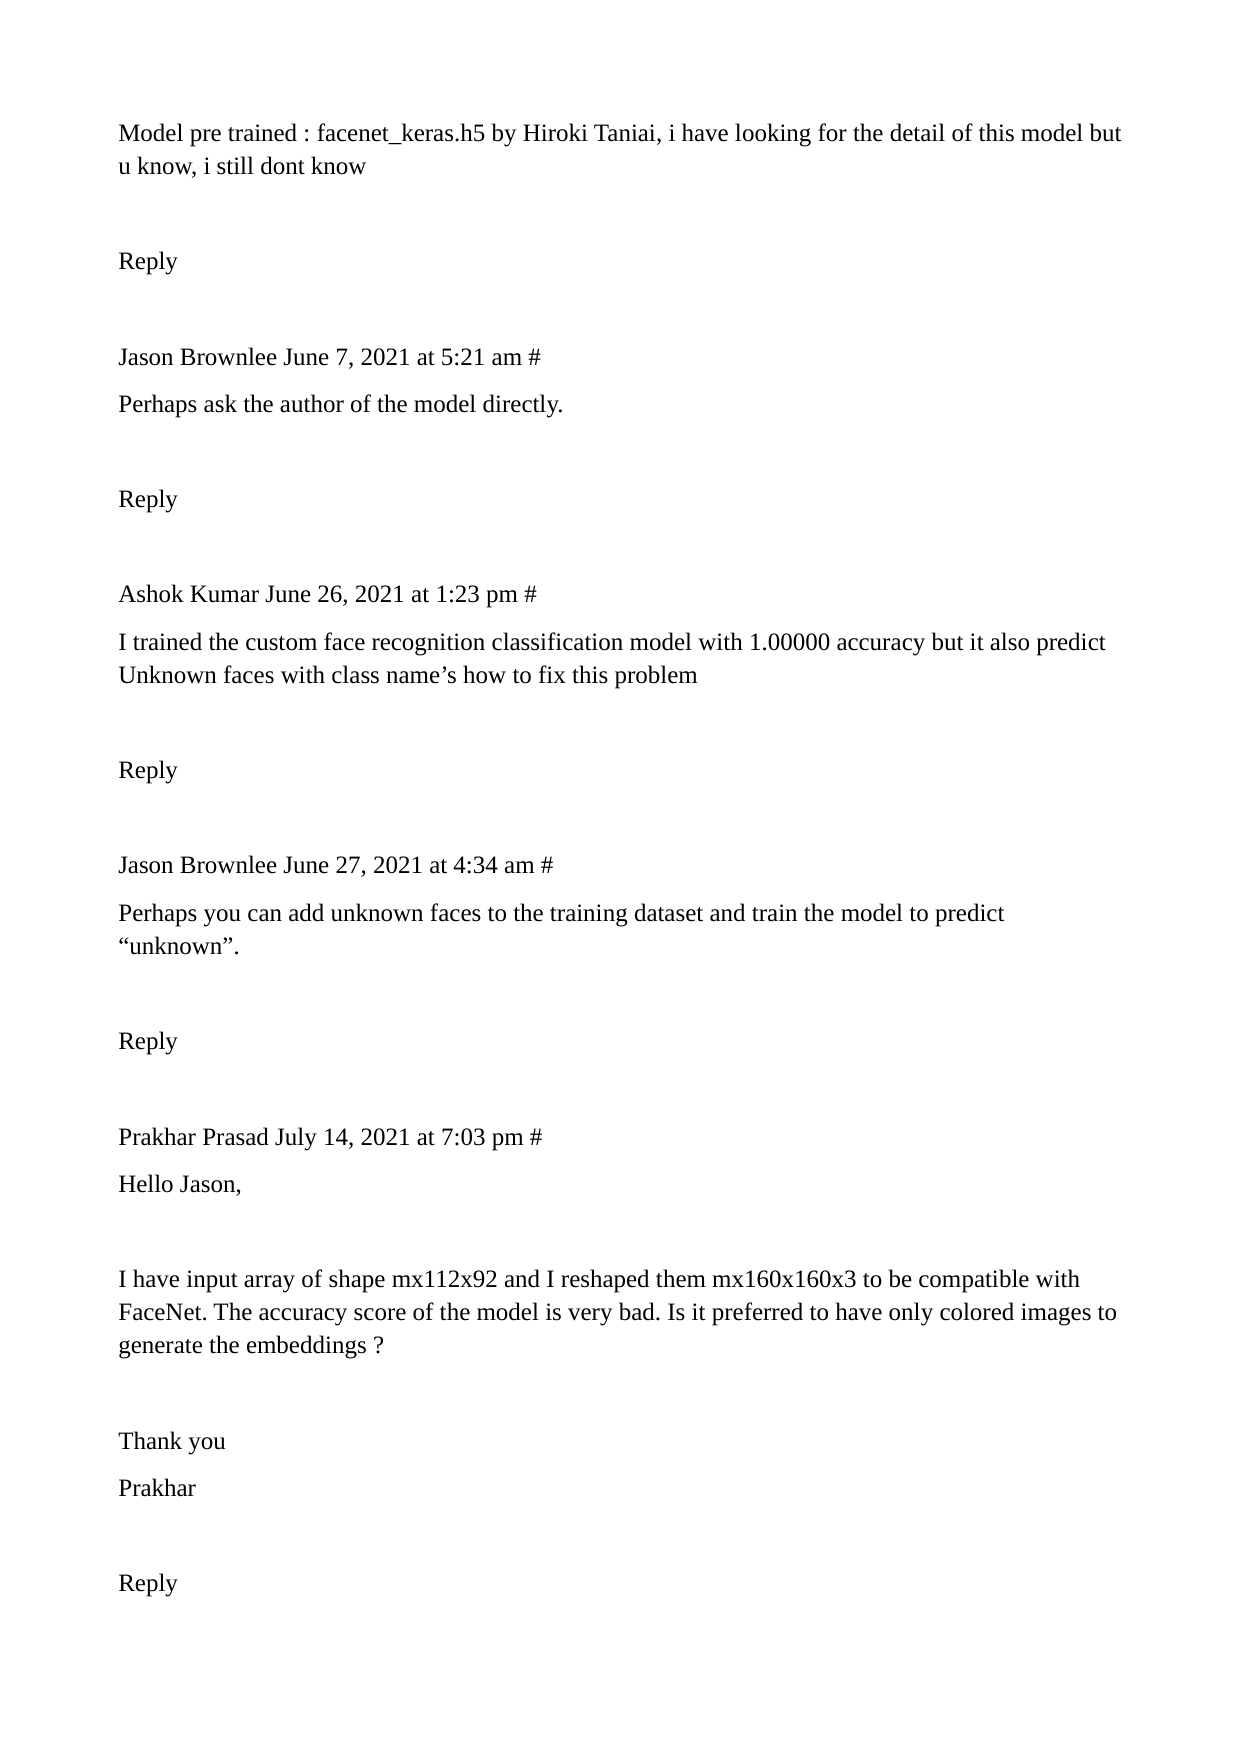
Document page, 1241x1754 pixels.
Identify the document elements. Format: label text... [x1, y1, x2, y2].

text Perhaps ask the author of the model directly. [118, 389, 1122, 418]
text Reply [118, 246, 1122, 275]
text Model pre trained : facenet_keras.h5 by Hiroki Taniai, i have looking for the detail of this model but u know, i still dont know [118, 118, 1122, 180]
text Ashok Kumar June 26, 2021 at 1:23 pm # [118, 579, 1122, 608]
text Hello Jason, [118, 1169, 1122, 1198]
text Perhaps you can add unknown faces to the training dataset and train the model to predict “unknown”. [118, 898, 1122, 960]
text I trained the custom face recognition classification model with 1.00000 accuracy but it also predict Unknown faces with class name’s how to fix this problem [118, 627, 1122, 689]
text Reply [118, 1026, 1122, 1055]
text Prakhar Prasad July 14, 2021 at 7:03 pm # [118, 1122, 1122, 1150]
text Thank you [118, 1426, 1122, 1454]
text Reply [118, 484, 1122, 513]
text Jason Brownlee June 27, 2021 at 4:34 am # [118, 851, 1122, 879]
text Reply [118, 1568, 1122, 1597]
text Reply [118, 755, 1122, 784]
text Prakhar [118, 1473, 1122, 1502]
text I have input array of shape mx112x92 and I reshaped them mx160x160x3 to be compatible with FaceNet. The accuracy score of the model is very bad. Is it preferred to have only colored images to generate the embeddings ? [118, 1264, 1122, 1359]
text Jason Brownlee June 7, 2021 at 5:21 am # [118, 342, 1122, 370]
